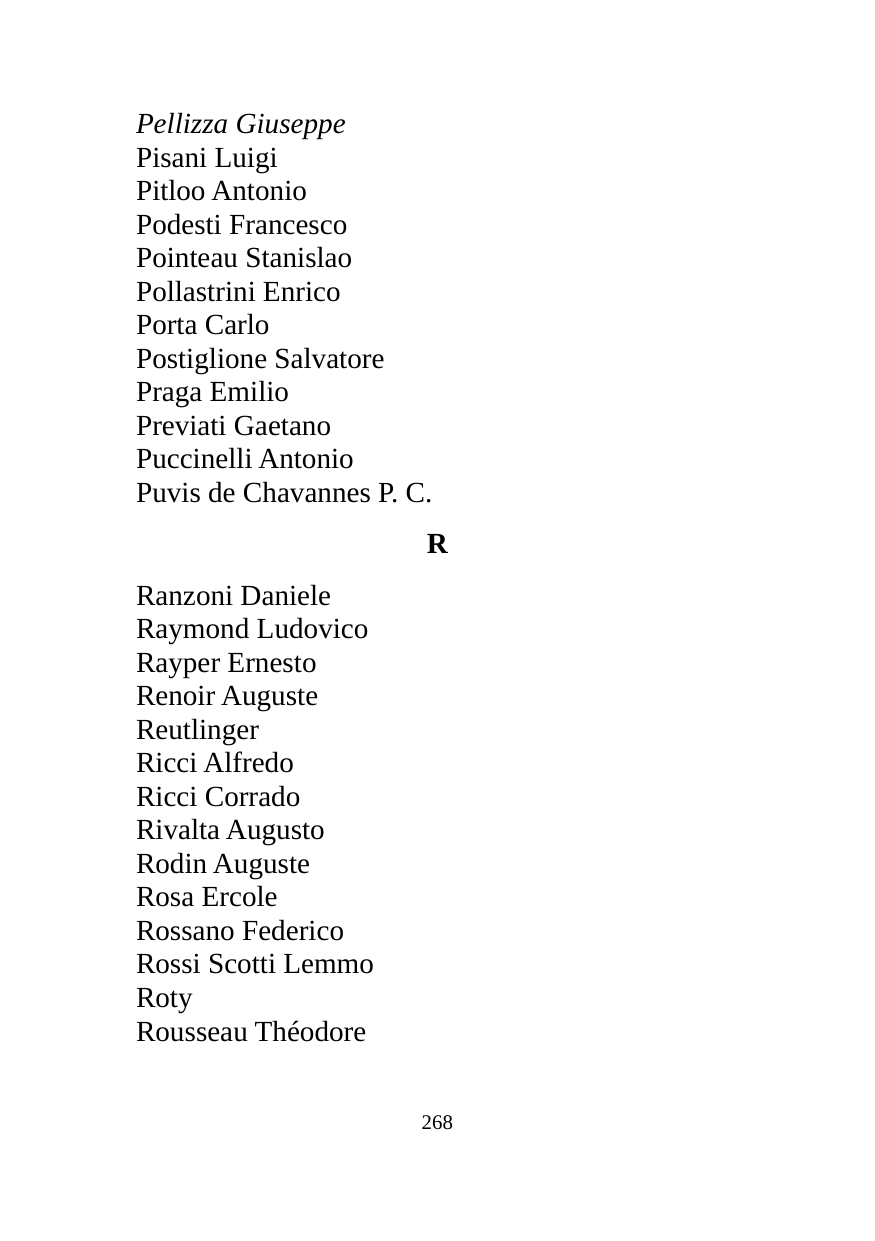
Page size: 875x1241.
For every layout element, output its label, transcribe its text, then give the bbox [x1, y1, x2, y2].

text Pointeau Stanislao [106, 240, 768, 274]
text Rosa Ercole [106, 879, 768, 913]
text Ricci Corrado [106, 779, 768, 812]
text Reutlinger [106, 712, 768, 745]
text Raymond Ludovico [106, 611, 768, 645]
text Puvis de Chavannes P. C. [106, 475, 768, 509]
text Pellizza Giuseppe [106, 106, 768, 140]
text Rousseau Théodore [106, 1014, 768, 1047]
text Postiglione Salvatore [106, 341, 768, 374]
text Rivalta Augusto [106, 812, 768, 846]
text Puccinelli Antonio [106, 442, 768, 475]
text Ricci Alfredo [106, 745, 768, 779]
text Rodin Auguste [106, 846, 768, 879]
text Pitloo Antonio [106, 173, 768, 207]
text Roty [106, 980, 768, 1014]
text Rayper Ernesto [106, 645, 768, 678]
text Praga Emilio [106, 374, 768, 408]
text Pollastrini Enrico [106, 274, 768, 307]
text Rossi Scotti Lemmo [106, 947, 768, 980]
text Podesti Francesco [106, 207, 768, 240]
text R [106, 526, 768, 560]
text Renoir Auguste [106, 678, 768, 712]
text Ranzoni Daniele [106, 578, 768, 611]
text Porta Carlo [106, 307, 768, 341]
text Previati Gaetano [106, 408, 768, 442]
text Rossano Federico [106, 913, 768, 947]
text Pisani Luigi [106, 140, 768, 173]
